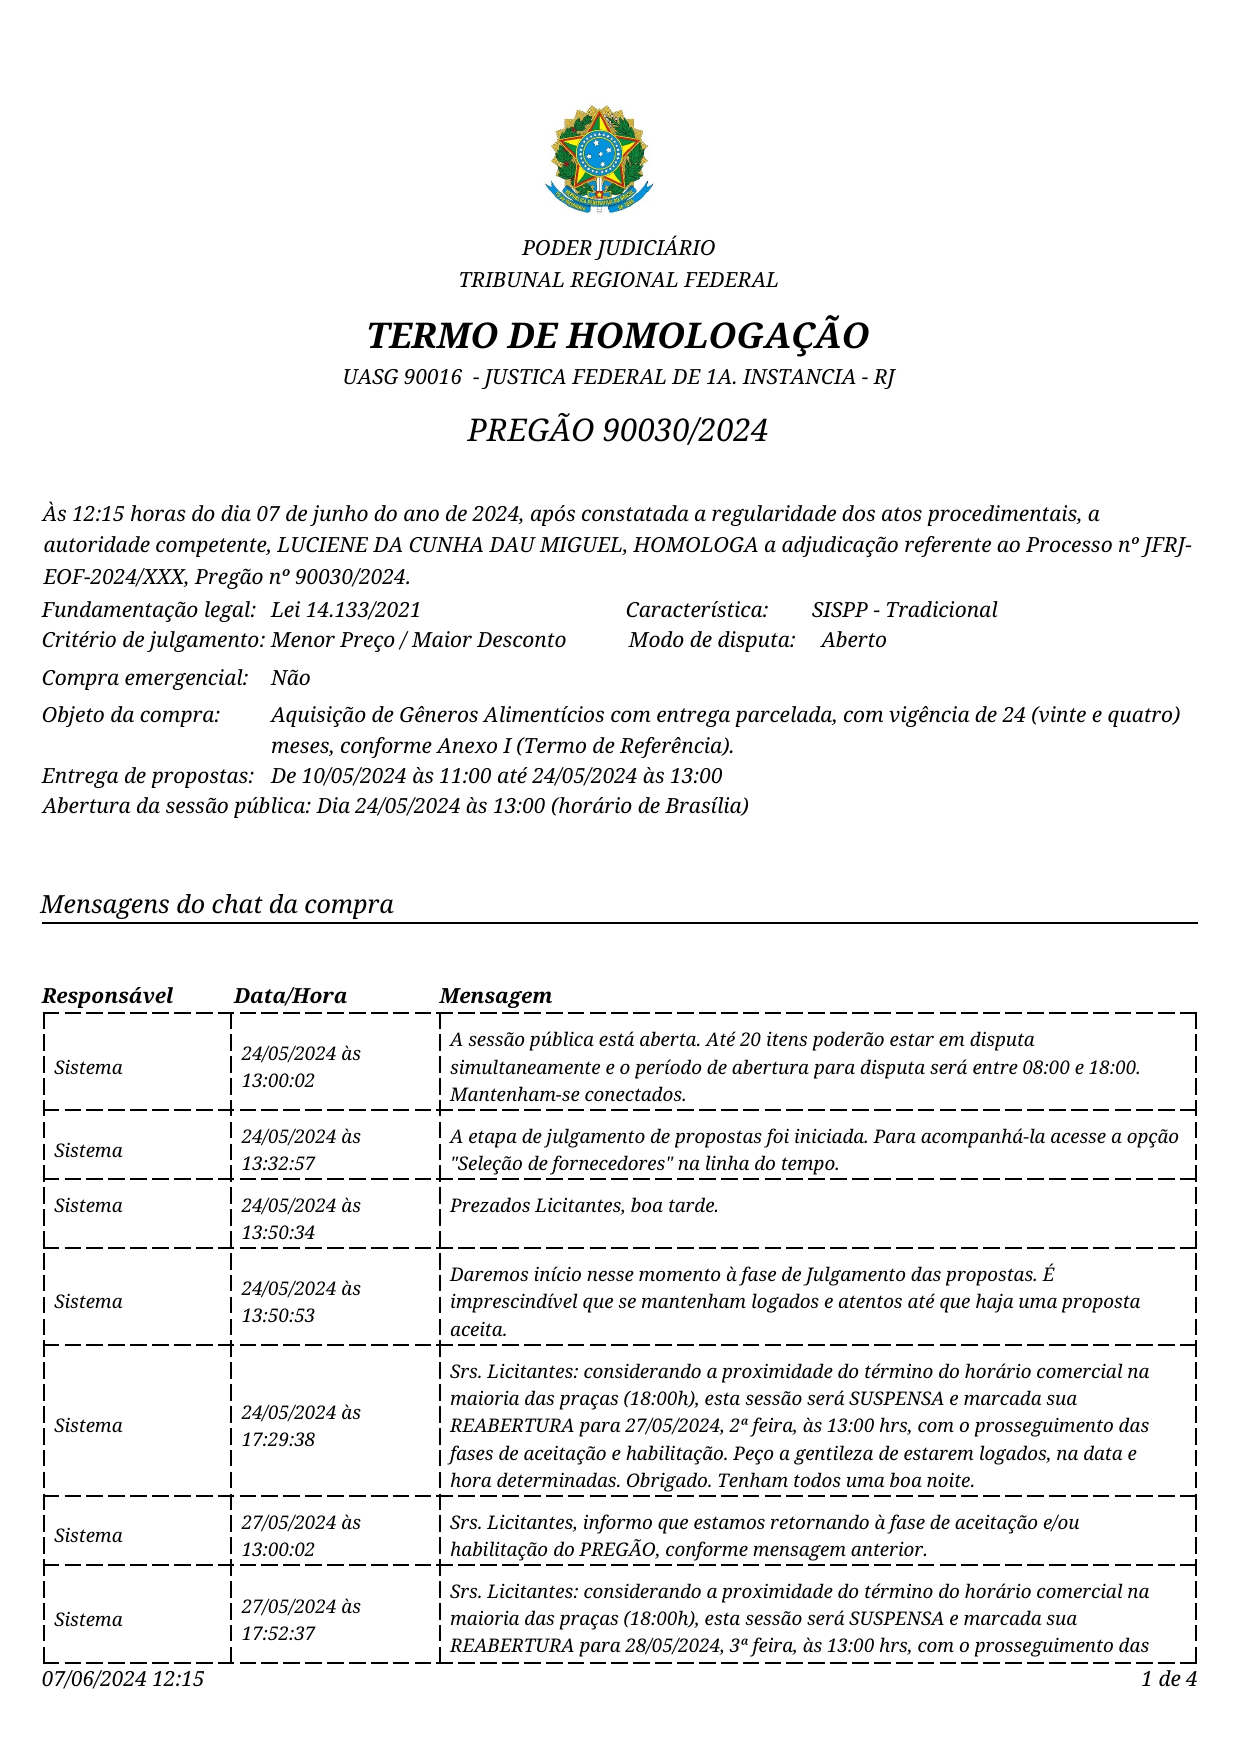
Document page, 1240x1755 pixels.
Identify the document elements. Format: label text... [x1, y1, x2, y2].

text Responsável Data/Hora Mensagem [42, 981, 1200, 1010]
table_cell Critério de julgamento: [42, 625, 271, 663]
table_cell 24/05/2024 às 13:50:34 [231, 1178, 439, 1247]
text TRIBUNAL REGIONAL FEDERAL [42, 265, 1198, 293]
text Abertura da sessão pública: Dia 24/05/2024 às 13:00 (horário de Brasília) [42, 791, 1200, 820]
table_cell Não [271, 663, 1188, 700]
table_cell 27/05/2024 às 13:00:02 [231, 1495, 439, 1564]
text UASG 90016 - JUSTICA FEDERAL DE 1A. INSTANCIA - RJ [42, 362, 1198, 391]
subtitle TERMO DE HOMOLOGAÇÃO [42, 311, 1198, 359]
table_header 24/05/2024 às 13:00:02 [231, 1012, 439, 1109]
table_cell Srs. Licitantes, informo que estamos retornando à fase de aceitação e/ou habilitação do PREGÃO, conforme mensagem anterior. [440, 1495, 1196, 1564]
table_cell Objeto da compra: [42, 700, 271, 761]
table_header Lei 14.133/2021 Característica: SISPP - Tradicional [271, 595, 1188, 625]
table_cell De 10/05/2024 às 11:00 até 24/05/2024 às 13:00 [271, 761, 1188, 791]
table_cell A etapa de julgamento de propostas foi iniciada. Para acompanhá-la acesse a opção "Seleção de fornecedores" na linha do tempo. [440, 1109, 1196, 1178]
text Às 12:15 horas do dia 07 de junho do ano de 2024, após constatada a regularidade dos atos procedimentais, a autoridade competente, LUCIENE DA CUNHA DAU MIGUEL, HOMOLOGA a adjudicação referente ao Processo nº JFRJ-EOF-2024/XXX, Pregão nº 90030/2024. [42, 499, 1200, 590]
table_cell Sistema [44, 1178, 231, 1247]
table_cell Sistema [44, 1564, 231, 1662]
table_cell Compra emergencial: [42, 663, 271, 700]
table_cell Entrega de propostas: [42, 761, 271, 791]
table_cell Sistema [44, 1247, 231, 1343]
table_cell 24/05/2024 às 13:50:53 [231, 1247, 439, 1343]
table_cell Sistema [44, 1344, 231, 1494]
table_cell 24/05/2024 às 13:32:57 [231, 1109, 439, 1178]
table_header A sessão pública está aberta. Até 20 itens poderão estar em disputa simultaneamente e o período de abertura para disputa será entre 08:00 e 18:00. Mantenham-se conectados. [440, 1012, 1196, 1109]
table_cell Srs. Licitantes: considerando a proximidade do término do horário comercial na maioria das praças (18:00h), esta sessão será SUSPENSA e marcada sua REABERTURA para 27/05/2024, 2ª feira, às 13:00 hrs, com o prosseguimento das fases de aceitação e habilitação. Peço a gentileza de estarem logados, na data e hora determinadas. Obrigado. Tenham todos uma boa noite. [440, 1344, 1196, 1494]
subtitle PREGÃO 90030/2024 [42, 408, 1198, 451]
table_cell Daremos início nesse momento à fase de Julgamento das propostas. É imprescindível que se mantenham logados e atentos até que haja uma proposta aceita. [440, 1247, 1196, 1343]
text PODER JUDICIÁRIO [42, 233, 1198, 261]
table_cell 27/05/2024 às 17:52:37 [231, 1564, 439, 1662]
table_cell Sistema [44, 1109, 231, 1178]
table_cell Sistema [44, 1495, 231, 1564]
text Mensagens do chat da compra [40, 887, 1200, 921]
table_cell 24/05/2024 às 17:29:38 [231, 1344, 439, 1494]
table_cell Aquisição de Gêneros Alimentícios com entrega parcelada, com vigência de 24 (vinte e quatro) meses, conforme Anexo I (Termo de Referência). [271, 700, 1188, 761]
table_header Sistema [44, 1012, 231, 1109]
table_cell Menor Preço / Maior Desconto Modo de disputa: Aberto [271, 625, 1188, 663]
table_cell Prezados Licitantes, boa tarde. [440, 1178, 1196, 1247]
table_header Fundamentação legal: [42, 595, 271, 625]
table_cell Srs. Licitantes: considerando a proximidade do término do horário comercial na maioria das praças (18:00h), esta sessão será SUSPENSA e marcada sua REABERTURA para 28/05/2024, 3ª feira, às 13:00 hrs, com o prosseguimento das [440, 1564, 1196, 1662]
